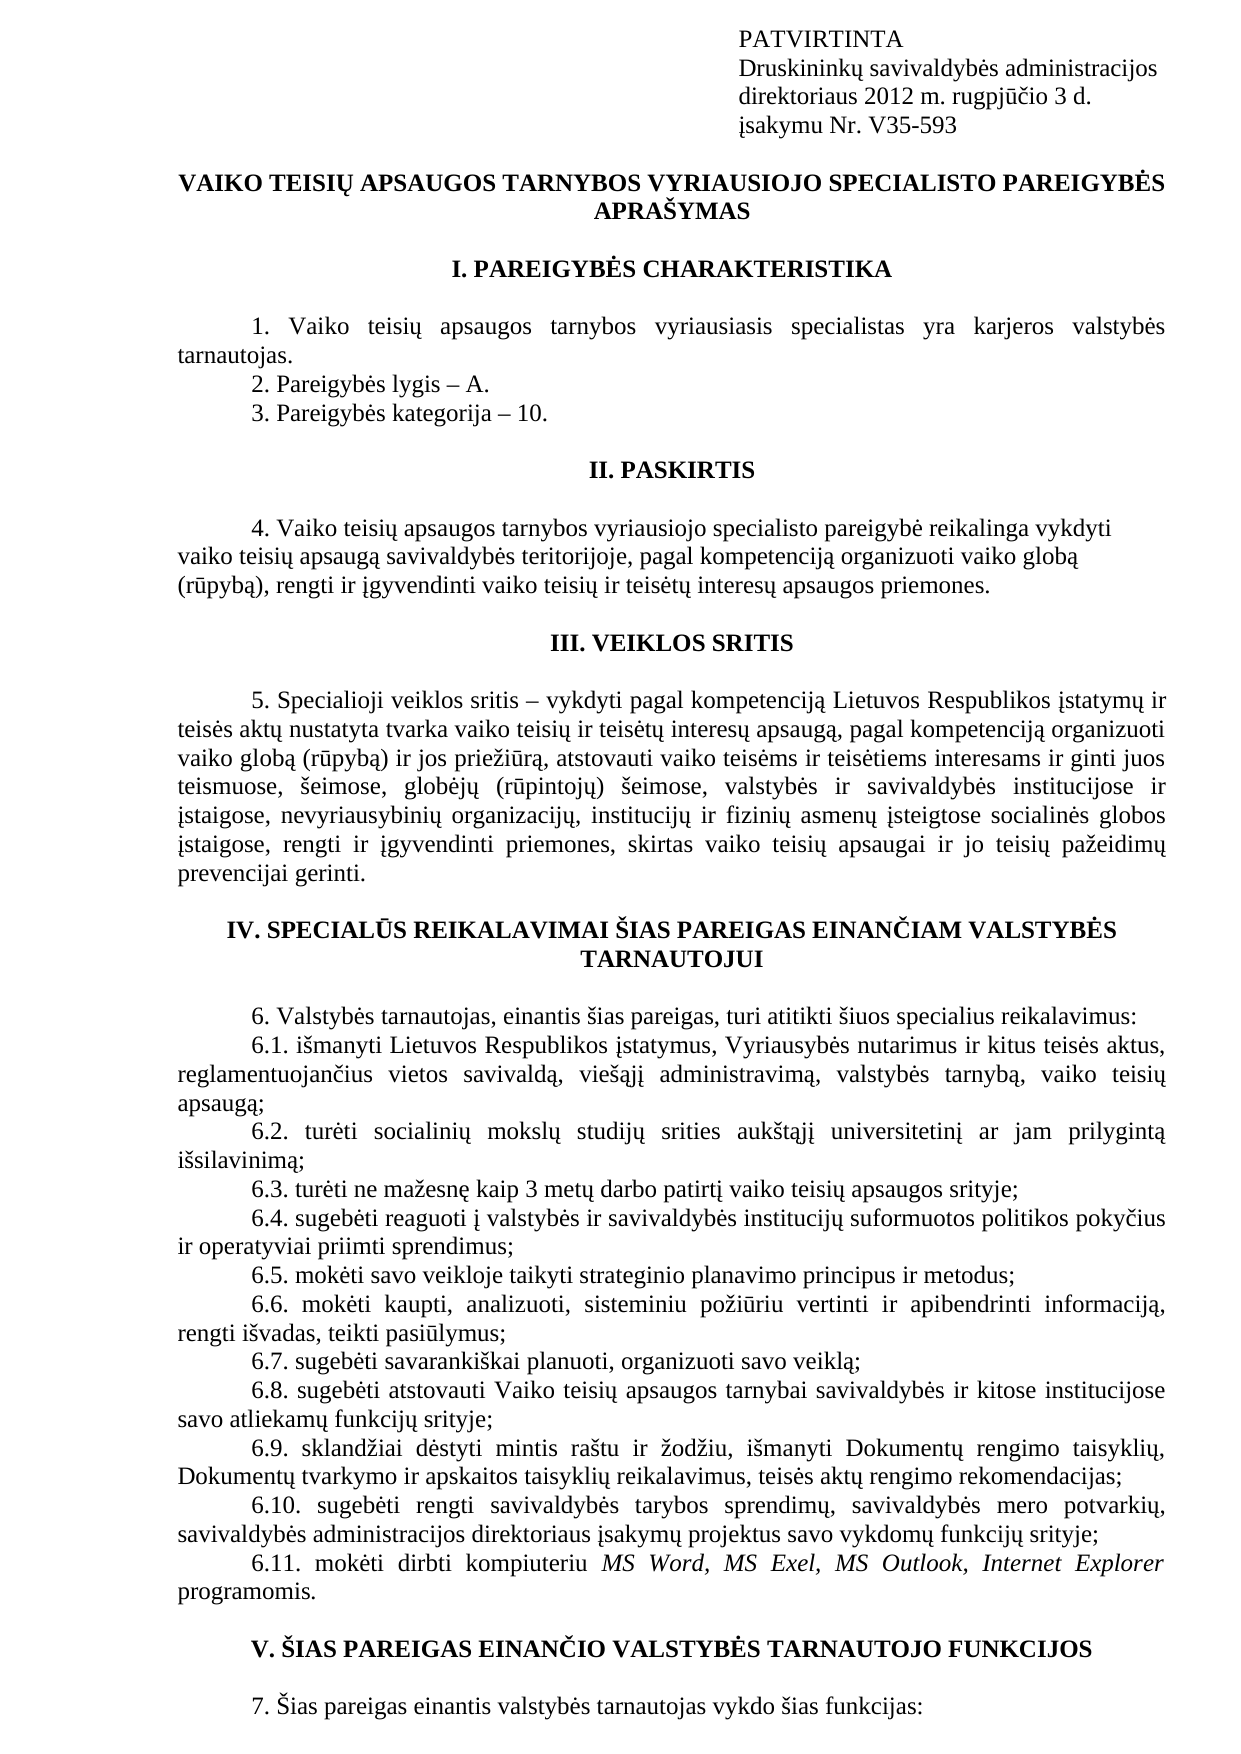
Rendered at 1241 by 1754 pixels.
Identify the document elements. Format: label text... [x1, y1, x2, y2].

text IV. SPECIALŪS REIKALAVIMAI ŠIAS PAREIGAS EINANČIAM VALSTYBĖS TARNAUTOJUI [177, 915, 1167, 973]
text 6.3. turėti ne mažesnę kaip 3 metų darbo patirtį vaiko teisių apsaugos srityje; [177, 1174, 1167, 1203]
text 6. Valstybės tarnautojas, einantis šias pareigas, turi atitikti šiuos specialius reikalavimus: [177, 1001, 1167, 1030]
text 1. Vaiko teisių apsaugos tarnybos vyriausiasis specialistas yra karjeros valstybės tarnautojas. [177, 311, 1167, 369]
text 5. Specialioji veiklos sritis – vykdyti pagal kompetenciją Lietuvos Respublikos įstatymų ir teisės aktų nustatyta tvarka vaiko teisių ir teisėtų interesų apsaugą, pagal kompetenciją organizuoti vaiko globą (rūpybą) ir jos priežiūrą, atstovauti vaiko teisėms ir teisėtiems interesams ir ginti juos teismuose, šeimose, globėjų (rūpintojų) šeimose, valstybės ir savivaldybės institucijose ir įstaigose, nevyriausybinių organizacijų, institucijų ir fizinių asmenų įsteigtose socialinės globos įstaigose, rengti ir įgyvendinti priemones, skirtas vaiko teisių apsaugai ir jo teisių pažeidimų prevencijai gerinti. [177, 685, 1167, 886]
text 6.5. mokėti savo veikloje taikyti strateginio planavimo principus ir metodus; [177, 1260, 1167, 1289]
text 2. Pareigybės lygis – A. [177, 369, 1167, 398]
text 7. Šias pareigas einantis valstybės tarnautojas vykdo šias funkcijas: [177, 1691, 1167, 1720]
text 6.10. sugebėti rengti savivaldybės tarybos sprendimų, savivaldybės mero potvarkių, savivaldybės administracijos direktoriaus įsakymų projektus savo vykdomų funkcijų srityje; [177, 1490, 1167, 1548]
text 6.2. turėti socialinių mokslų studijų srities aukštąjį universitetinį ar jam prilygintą išsilavinimą; [177, 1116, 1167, 1174]
text 6.7. sugebėti savarankiškai planuoti, organizuoti savo veiklą; [177, 1346, 1167, 1375]
text 6.9. sklandžiai dėstyti mintis raštu ir žodžiu, išmanyti Dokumentų rengimo taisyklių, Dokumentų tvarkymo ir apskaitos taisyklių reikalavimus, teisės aktų rengimo rekomendacijas; [177, 1433, 1167, 1490]
text 6.11. mokėti dirbti kompiuteriu MS Word, MS Exel, MS Outlook, Internet Explorer programomis. [177, 1548, 1167, 1605]
text II. PASKIRTIS [177, 455, 1167, 484]
text III. VEIKLOS SRITIS [177, 628, 1167, 656]
text V. ŠIAS PAREIGAS EINANČIO VALSTYBĖS TARNAUTOJO FUNKCIJOS [177, 1634, 1167, 1663]
text Druskininkų savivaldybės administracijos [177, 53, 1167, 81]
text 6.4. sugebėti reaguoti į valstybės ir savivaldybės institucijų suformuotos politikos pokyčius ir operatyviai priimti sprendimus; [177, 1203, 1167, 1260]
text 6.6. mokėti kaupti, analizuoti, sisteminiu požiūriu vertinti ir apibendrinti informaciją, rengti išvadas, teikti pasiūlymus; [177, 1289, 1167, 1346]
text VAIKO TEISIŲ APSAUGOS TARNYBOS VYRIAUSIOJO SPECIALISTO PAREIGYBĖS APRAŠYMAS [177, 168, 1167, 225]
text 6.1. išmanyti Lietuvos Respublikos įstatymus, Vyriausybės nutarimus ir kitus teisės aktus, reglamentuojančius vietos savivaldą, viešąjį administravimą, valstybės tarnybą, vaiko teisių apsaugą; [177, 1030, 1167, 1116]
text direktoriaus 2012 m. rugpjūčio 3 d. [177, 81, 1167, 110]
text 6.8. sugebėti atstovauti Vaiko teisių apsaugos tarnybai savivaldybės ir kitose institucijose savo atliekamų funkcijų srityje; [177, 1375, 1167, 1433]
text 3. Pareigybės kategorija – 10. [177, 398, 1167, 426]
text 4. Vaiko teisių apsaugos tarnybos vyriausiojo specialisto pareigybė reikalinga vykdyti vaiko teisių apsaugą savivaldybės teritorijoje, pagal kompetenciją organizuoti vaiko globą (rūpybą), rengti ir įgyvendinti vaiko teisių ir teisėtų interesų apsaugos priemones. [177, 513, 1167, 599]
text PATVIRTINTA [738, 24, 1167, 53]
text I. PAREIGYBĖS CHARAKTERISTIKA [177, 254, 1167, 283]
text įsakymu Nr. V35-593 [177, 110, 1167, 139]
